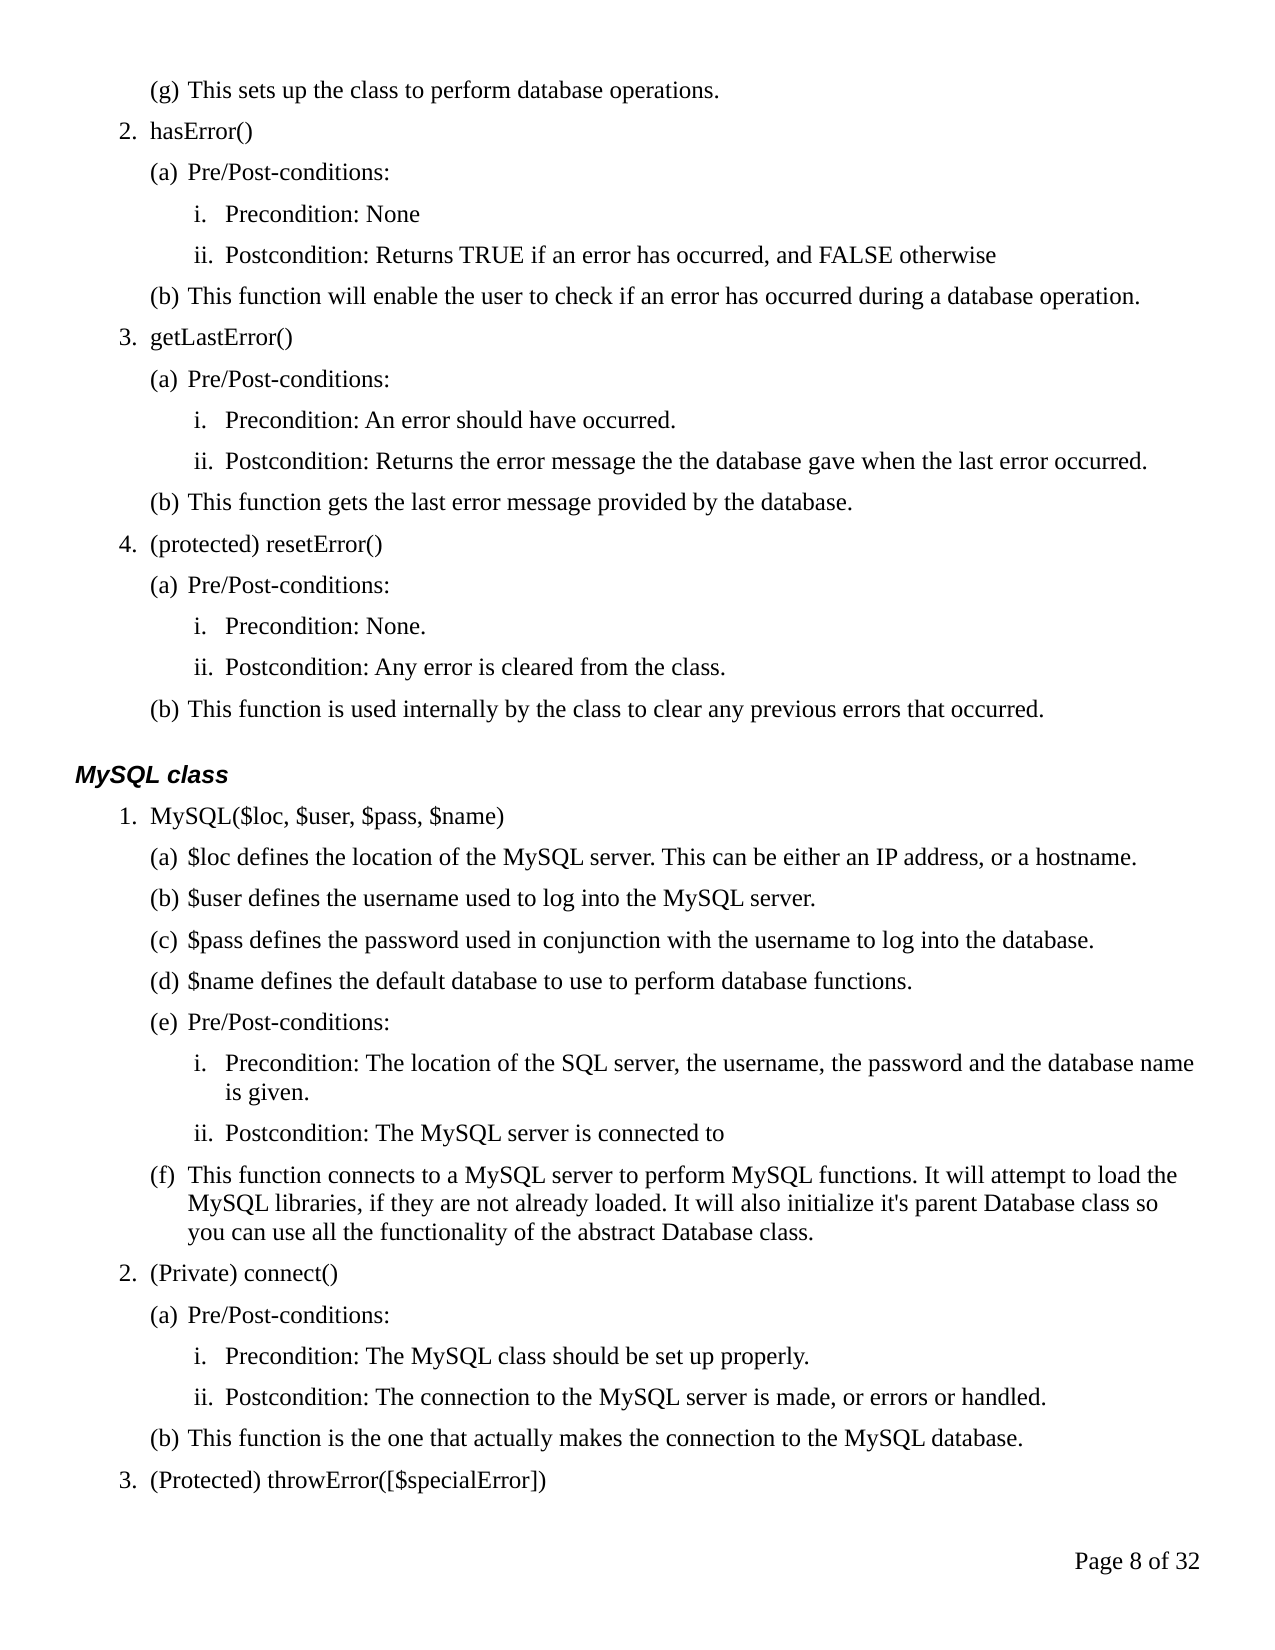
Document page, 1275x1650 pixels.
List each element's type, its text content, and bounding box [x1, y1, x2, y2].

list This function is used internally by the class to clear any previous errors that occurred. [150, 694, 1200, 722]
list Precondition: The location of the SQL server, the username, the password and the database name is given. [187, 1048, 1200, 1106]
list This function gets the last error message provided by the database. [150, 487, 1200, 516]
list (Protected) throwError([$specialError]) [112, 1465, 1200, 1493]
list Precondition: None. [187, 611, 1200, 640]
list Pre/Post-conditions: [150, 157, 1200, 186]
list This function connects to a MySQL server to perform MySQL functions. It will attempt to load the MySQL libraries, if they are not already loaded. It will also initialize it's parent Database class so you can use all the functionality of the abstract Database class. [150, 1160, 1200, 1246]
list (Private) connect() [112, 1258, 1200, 1287]
list Postcondition: The MySQL server is connected to [187, 1118, 1200, 1147]
list Pre/Post-conditions: [150, 364, 1200, 392]
list (protected) resetError() [112, 529, 1200, 557]
list $user defines the username used to log into the MySQL server. [150, 883, 1200, 912]
list Precondition: The MySQL class should be set up properly. [187, 1341, 1200, 1370]
subtitle MySQL class [75, 760, 1200, 788]
list getLastError() [112, 322, 1200, 351]
list Postcondition: Returns TRUE if an error has occurred, and FALSE otherwise [187, 240, 1200, 269]
list MySQL($loc, $user, $pass, $name) [112, 801, 1200, 830]
list This function is the one that actually makes the connection to the MySQL database. [150, 1423, 1200, 1452]
list $pass defines the password used in conjunction with the username to log into the database. [150, 925, 1200, 953]
list Pre/Post-conditions: [150, 1300, 1200, 1328]
list This sets up the class to perform database operations. [150, 75, 1200, 104]
list This function will enable the user to check if an error has occurred during a database operation. [150, 281, 1200, 310]
list Pre/Post-conditions: [150, 570, 1200, 599]
list $loc defines the location of the MySQL server. This can be either an IP address, or a hostname. [150, 842, 1200, 871]
list Precondition: An error should have occurred. [187, 405, 1200, 434]
list Postcondition: Any error is cleared from the class. [187, 652, 1200, 681]
list $name defines the default database to use to perform database functions. [150, 966, 1200, 995]
list Postcondition: The connection to the MySQL server is made, or errors or handled. [187, 1382, 1200, 1411]
list Precondition: None [187, 199, 1200, 227]
list hasError() [112, 116, 1200, 145]
list Postcondition: Returns the error message the the database gave when the last error occurred. [187, 446, 1200, 475]
list Pre/Post-conditions: [150, 1007, 1200, 1036]
